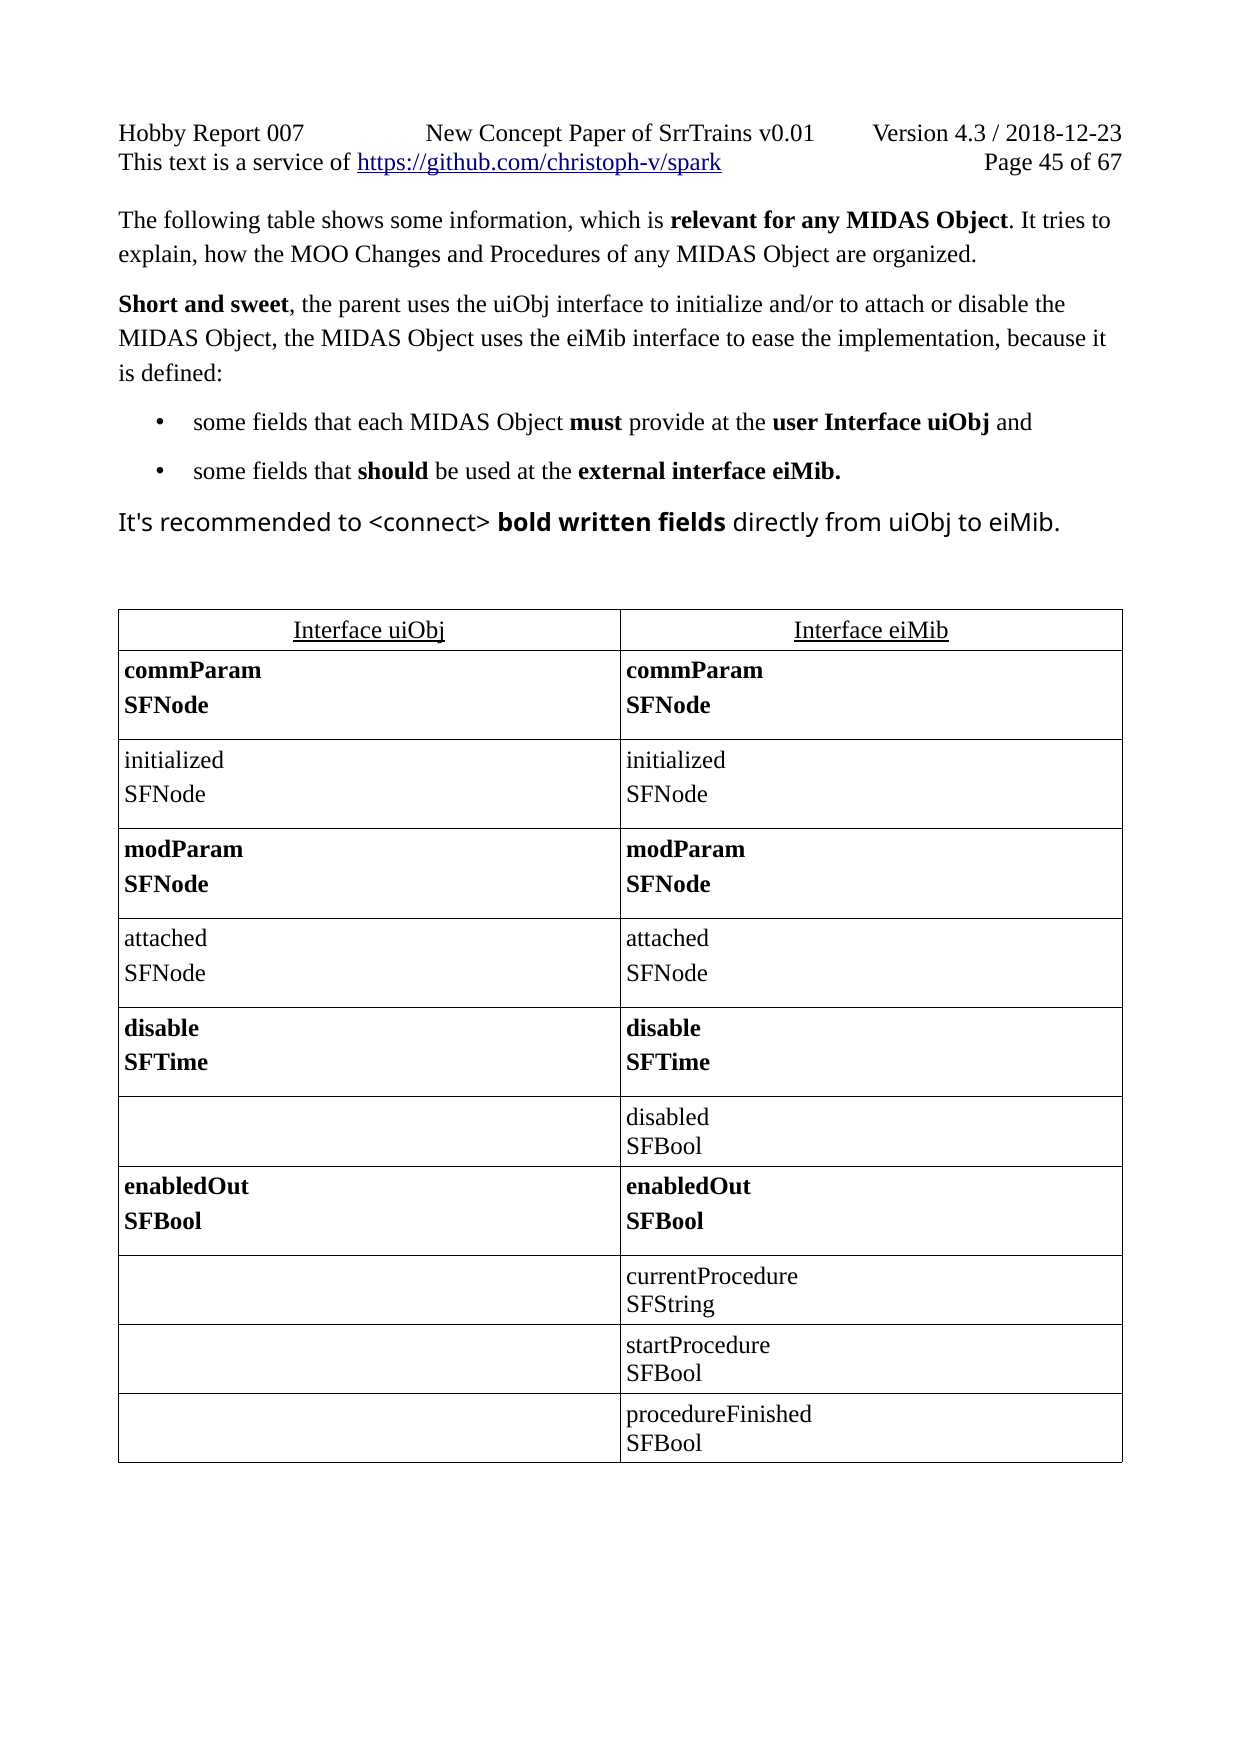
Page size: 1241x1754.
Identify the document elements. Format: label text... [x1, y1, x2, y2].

table_cell procedureFinished SFBool [621, 1394, 1122, 1462]
table_cell attached SFNode [119, 919, 620, 1007]
table_cell disabled SFBool [621, 1097, 1122, 1166]
table_cell enabledOut SFBool [119, 1167, 620, 1255]
list some fields that each MIDAS Object must provide at the user Interface uiObj and [156, 407, 1122, 435]
table_cell [119, 1394, 620, 1462]
table_cell commParam SFNode [119, 651, 620, 739]
table_header Interface eiMib [621, 610, 1122, 649]
table_cell enabledOut SFBool [621, 1167, 1122, 1255]
table_cell initialized SFNode [119, 740, 620, 828]
text It's recommended to <connect> bold written fields directly from uiObj to eiMib. [118, 505, 1122, 539]
table_cell [119, 1325, 620, 1393]
table_cell disable SFTime [621, 1008, 1122, 1096]
table_cell startProcedure SFBool [621, 1325, 1122, 1393]
text Short and sweet, the parent uses the uiObj interface to initialize and/or to attach or disable the MIDAS Object, the MIDAS Object uses the eiMib interface to ease the implementation, because it is defined: [118, 289, 1122, 386]
table_cell disable SFTime [119, 1008, 620, 1096]
table_cell [119, 1256, 620, 1324]
table_cell [119, 1097, 620, 1166]
table_cell modParam SFNode [621, 829, 1122, 918]
text The following table shows some information, which is relevant for any MIDAS Object. It tries to explain, how the MOO Changes and Procedures of any MIDAS Object are organized. [118, 205, 1122, 268]
table_cell currentProcedure SFString [621, 1256, 1122, 1324]
table_cell initialized SFNode [621, 740, 1122, 828]
table_cell modParam SFNode [119, 829, 620, 918]
table_cell commParam SFNode [621, 651, 1122, 739]
table_header Interface uiObj [119, 610, 620, 649]
list some fields that should be used at the external interface eiMib. [156, 456, 1122, 484]
table_cell attached SFNode [621, 919, 1122, 1007]
